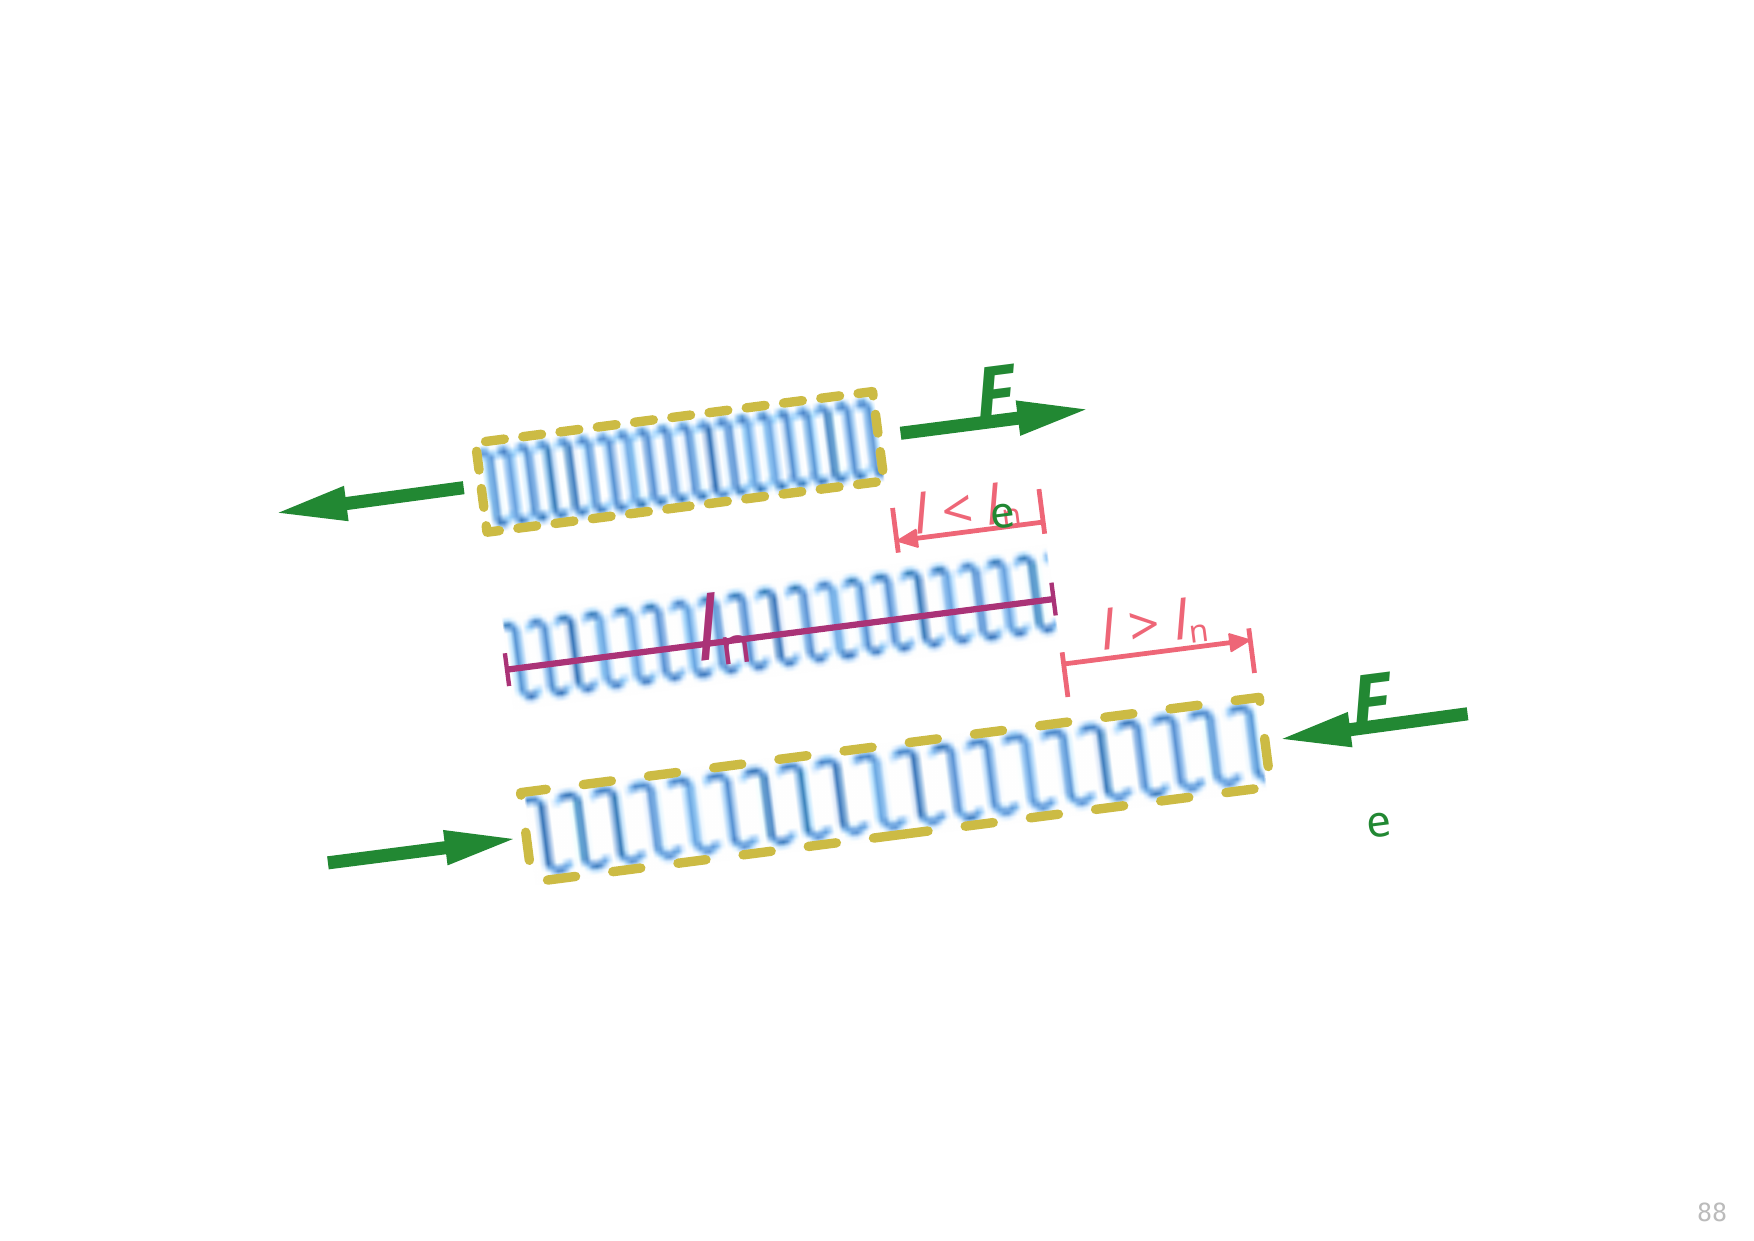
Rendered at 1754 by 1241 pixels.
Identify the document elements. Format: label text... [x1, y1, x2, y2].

text_box Fe [1328, 633, 1430, 722]
text_box [899, 400, 1086, 440]
picture [510, 603, 1059, 710]
text_box [327, 829, 513, 870]
picture [478, 391, 885, 533]
text_box ln [671, 552, 768, 665]
picture [525, 698, 1267, 885]
picture [501, 592, 681, 666]
text_box [1282, 707, 1469, 748]
text_box [278, 481, 465, 522]
picture [759, 544, 1052, 633]
text_box Fe [952, 325, 1054, 418]
